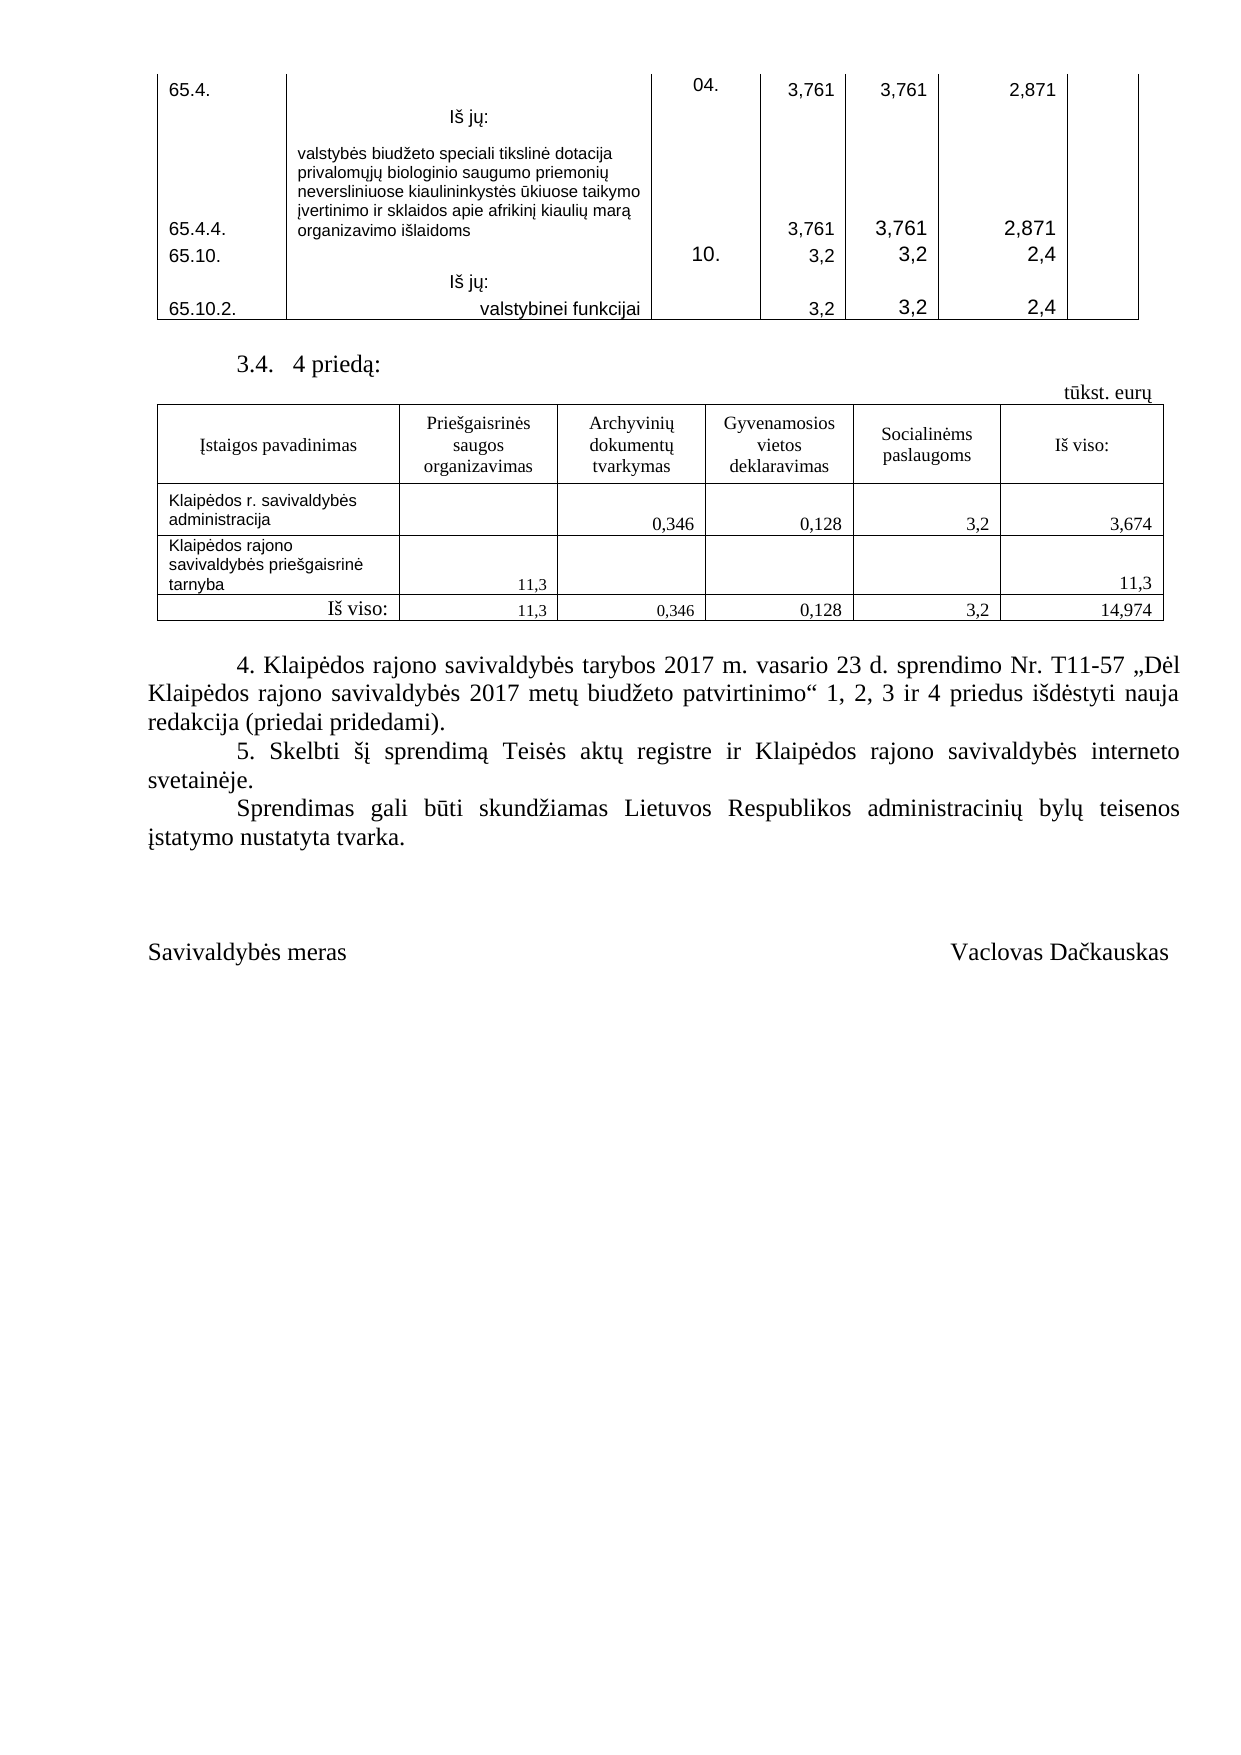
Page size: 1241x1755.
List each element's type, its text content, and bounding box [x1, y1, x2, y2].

table_cell [761, 100, 845, 127]
table_cell [1068, 293, 1138, 319]
text Sprendimas gali būti skundžiamas Lietuvos Respublikos administracinių bylų teisenos įstatymo nustatyta tvarka. [148, 793, 1181, 851]
text 5. Skelbti šį sprendimą Teisės aktų registre ir Klaipėdos rajono savivaldybės interneto svetainėje. [148, 736, 1181, 793]
table_cell 3,761 [846, 127, 938, 239]
table_header [853, 378, 1001, 404]
table_cell [1068, 266, 1138, 293]
table_cell 11,3 [1001, 536, 1163, 593]
table_cell 0,346 [558, 595, 705, 620]
table_cell [287, 240, 651, 266]
table_cell 65.10.2. [158, 293, 286, 319]
table_cell [854, 536, 1000, 593]
table_cell 04. [652, 74, 760, 100]
table_cell [1068, 127, 1138, 239]
table_cell 3,2 [846, 240, 938, 266]
table_cell 3,674 [1001, 484, 1163, 535]
table_cell 11,3 [400, 536, 557, 593]
table_header [558, 378, 705, 404]
table_cell 65.10. [158, 240, 286, 266]
table_cell [846, 100, 938, 127]
text 4. Klaipėdos rajono savivaldybės tarybos 2017 m. vasario 23 d. sprendimo Nr. T11-57 „Dėl Klaipėdos rajono savivaldybės 2017 metų biudžeto patvirtinimo“ 1, 2, 3 ir 4 priedus išdėstyti nauja redakcija (priedai pridedami). [148, 650, 1181, 736]
table_cell Iš jų: [287, 266, 651, 293]
table_cell [558, 536, 705, 593]
table_cell valstybės biudžeto speciali tikslinė dotacija privalomųjų biologinio saugumo priemonių neversliniuose kiaulininkystės ūkiuose taikymo įvertinimo ir sklaidos apie afrikinį kiaulių marą organizavimo išlaidoms [287, 127, 651, 239]
table_cell [287, 74, 651, 100]
table_cell 3,2 [761, 293, 845, 319]
table_cell Socialinėms paslaugoms [854, 405, 1000, 483]
table_cell 3,761 [761, 74, 845, 100]
table_cell [761, 266, 845, 293]
table_cell [652, 100, 760, 127]
table_cell 14,974 [1001, 595, 1163, 620]
table_cell [1068, 74, 1138, 100]
table_cell [1068, 100, 1138, 127]
table_cell 10. [652, 240, 760, 266]
table_cell 3,761 [846, 74, 938, 100]
table_cell 2,871 [939, 74, 1067, 100]
table_cell [846, 266, 938, 293]
table_header [158, 378, 399, 404]
table_header [705, 378, 853, 404]
table_cell Iš viso: [158, 595, 399, 620]
table_cell 0,128 [706, 595, 853, 620]
table_cell 3,2 [854, 484, 1000, 535]
table_cell 11,3 [400, 595, 557, 620]
table_cell 3,2 [761, 240, 845, 266]
table_cell Archyvinių dokumentų tvarkymas [558, 405, 705, 483]
table_header tūkst. eurų [1001, 378, 1163, 404]
table_cell Iš jų: [287, 100, 651, 127]
table_header [399, 378, 558, 404]
table_cell [706, 536, 853, 593]
table_cell [652, 266, 760, 293]
table_cell Priešgaisrinės saugos organizavimas [400, 405, 557, 483]
table_cell [158, 100, 286, 127]
table_cell 65.4. [158, 74, 286, 100]
table_cell 2,871 [939, 127, 1067, 239]
table_cell Iš viso: [1001, 405, 1163, 483]
table_cell [939, 100, 1067, 127]
text Savivaldybės meras Vaclovas Dačkauskas [148, 937, 1181, 966]
table_cell 0,346 [558, 484, 705, 535]
table_cell [939, 266, 1067, 293]
table_cell Gyvenamosios vietos deklaravimas [706, 405, 853, 483]
table_cell [652, 293, 760, 319]
table_cell 3,2 [846, 293, 938, 319]
table_cell 3,761 [761, 127, 845, 239]
table_cell Įstaigos pavadinimas [158, 405, 399, 483]
table_cell [158, 266, 286, 293]
table_cell [652, 127, 760, 239]
table_cell Klaipėdos r. savivaldybės administracija [158, 484, 399, 535]
table_cell 2,4 [939, 293, 1067, 319]
table_cell valstybinei funkcijai [287, 293, 651, 319]
table_cell [1068, 240, 1138, 266]
table_cell 3,2 [854, 595, 1000, 620]
table_cell Klaipėdos rajono savivaldybės priešgaisrinė tarnyba [158, 536, 399, 593]
table_cell 2,4 [939, 240, 1067, 266]
table_cell [400, 484, 557, 535]
table_cell 65.4.4. [158, 127, 286, 239]
table_cell 0,128 [706, 484, 853, 535]
text 3.4. 4 priedą: [148, 349, 1181, 378]
